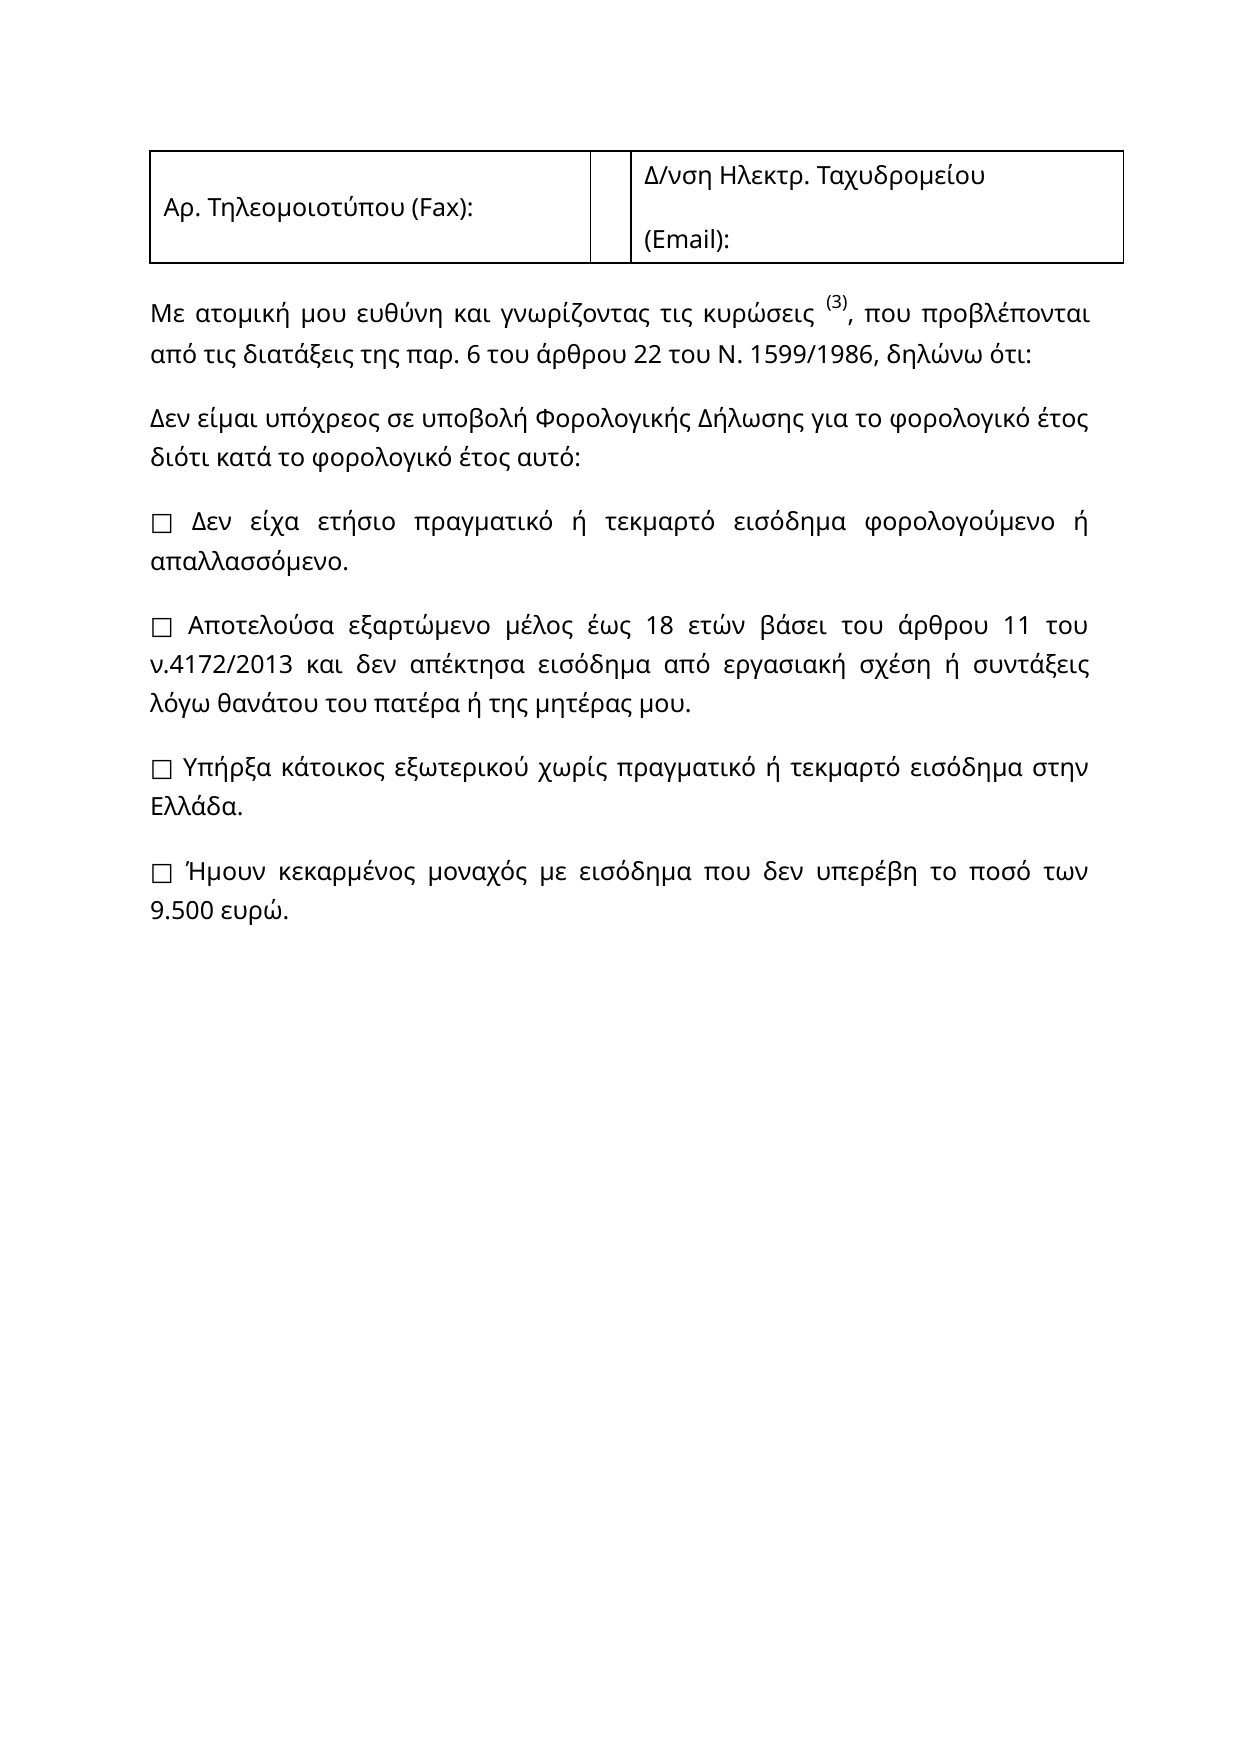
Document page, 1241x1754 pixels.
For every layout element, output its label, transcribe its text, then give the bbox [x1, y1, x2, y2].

table_cell Δ/νση Ηλεκτρ. Ταχυδρομείου (Εmail): [632, 152, 1123, 262]
text Με ατομική μου ευθύνη και γνωρίζοντας τις κυρώσεις (3), που προβλέπονται από τις διατάξεις της παρ. 6 του άρθρου 22 του Ν. 1599/1986, δηλώνω ότι: [150, 289, 1090, 371]
text □ Ήμουν κεκαρμένος μοναχός με εισόδημα που δεν υπερέβη το ποσό των 9.500 ευρώ. [150, 853, 1090, 926]
text □ Αποτελούσα εξαρτώμενο μέλος έως 18 ετών βάσει του άρθρου 11 του ν.4172/2013 και δεν απέκτησα εισόδημα από εργασιακή σχέση ή συντάξεις λόγω θανάτου του πατέρα ή της μητέρας μου. [150, 607, 1090, 720]
table_cell Αρ. Τηλεομοιοτύπου (Fax): [151, 152, 590, 262]
text □ Δεν είχα ετήσιο πραγματικό ή τεκμαρτό εισόδημα φορολογούμενο ή απαλλασσόμενο. [150, 504, 1090, 577]
text □ Υπήρξα κάτοικος εξωτερικού χωρίς πραγματικό ή τεκμαρτό εισόδημα στην Ελλάδα. [150, 750, 1090, 823]
text Δεν είμαι υπόχρεος σε υποβολή Φορολογικής Δήλωσης για το φορολογικό έτος διότι κατά το φορολογικό έτος αυτό: [150, 401, 1090, 474]
table_cell [591, 152, 630, 262]
